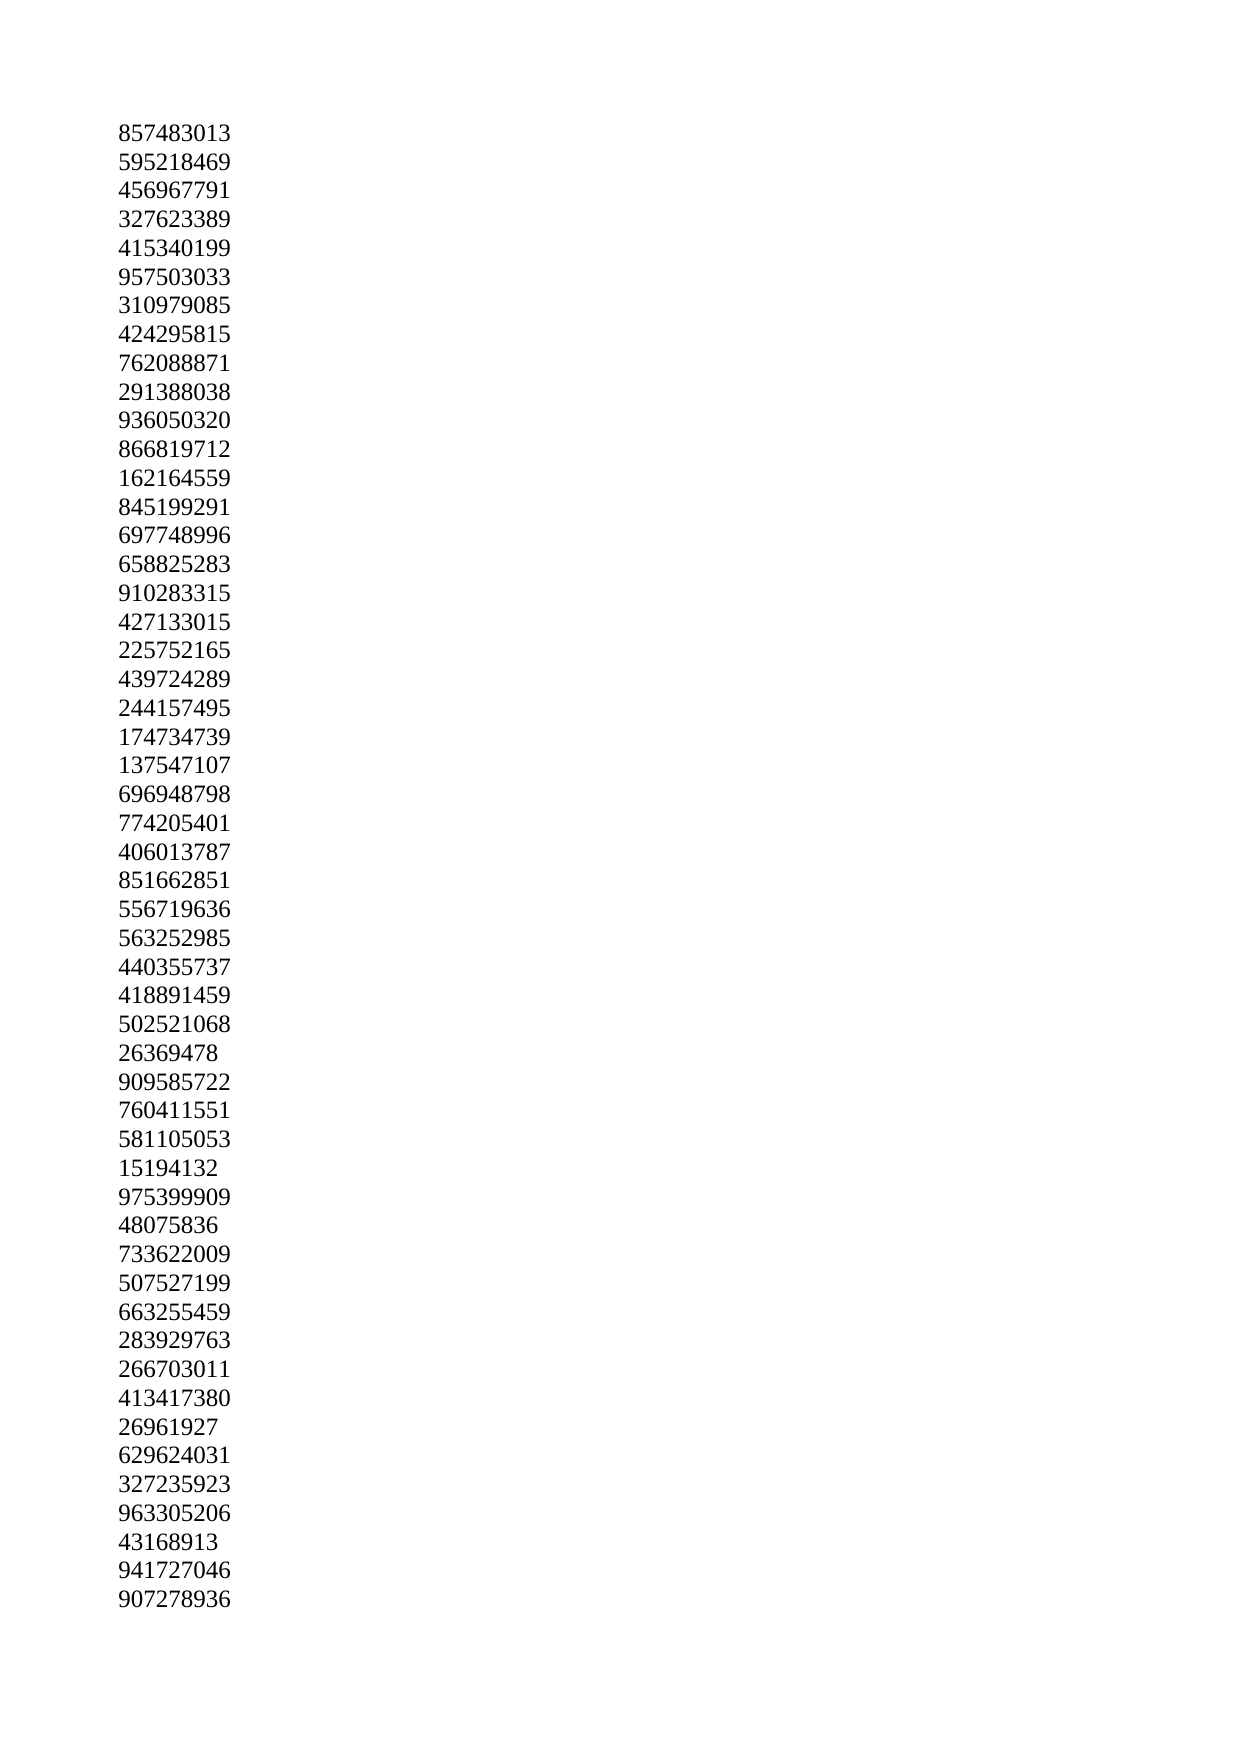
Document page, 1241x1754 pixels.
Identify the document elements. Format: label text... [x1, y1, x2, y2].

table_cell 406013787 [118, 837, 1122, 866]
table_cell 418891459 [118, 981, 1122, 1009]
table_cell 26369478 [118, 1038, 1122, 1067]
table_cell 162164559 [118, 463, 1122, 492]
table_cell 15194132 [118, 1153, 1122, 1182]
table_cell 762088871 [118, 348, 1122, 377]
table_cell 957503033 [118, 262, 1122, 291]
table_cell 413417380 [118, 1383, 1122, 1412]
table_cell 424295815 [118, 319, 1122, 348]
table_cell 556719636 [118, 894, 1122, 923]
table_cell 26961927 [118, 1412, 1122, 1441]
table_cell 595218469 [118, 147, 1122, 176]
table_cell 440355737 [118, 952, 1122, 981]
table_cell 774205401 [118, 808, 1122, 837]
table_cell 760411551 [118, 1096, 1122, 1124]
table_cell 851662851 [118, 866, 1122, 894]
table_cell 244157495 [118, 693, 1122, 722]
table_cell 48075836 [118, 1211, 1122, 1239]
table_cell 439724289 [118, 664, 1122, 693]
table_cell 733622009 [118, 1239, 1122, 1268]
table_cell 663255459 [118, 1297, 1122, 1326]
table_cell 697748996 [118, 521, 1122, 549]
table_cell 975399909 [118, 1182, 1122, 1211]
table_cell 43168913 [118, 1527, 1122, 1556]
table_cell 225752165 [118, 636, 1122, 664]
table_cell 310979085 [118, 291, 1122, 319]
table_cell 563252985 [118, 923, 1122, 952]
table_cell 845199291 [118, 492, 1122, 521]
table_cell 266703011 [118, 1354, 1122, 1383]
table_cell 415340199 [118, 233, 1122, 262]
table_cell 502521068 [118, 1009, 1122, 1038]
table_cell 174734739 [118, 722, 1122, 751]
table_cell 963305206 [118, 1498, 1122, 1527]
table_cell 910283315 [118, 578, 1122, 607]
table_cell 696948798 [118, 779, 1122, 808]
table_cell 629624031 [118, 1441, 1122, 1469]
table_cell 327623389 [118, 204, 1122, 233]
table_cell 327235923 [118, 1469, 1122, 1498]
table_cell 909585722 [118, 1067, 1122, 1096]
table_cell 283929763 [118, 1326, 1122, 1354]
table_cell 941727046 [118, 1556, 1122, 1584]
table_cell 291388038 [118, 377, 1122, 406]
table_cell 907278936 [118, 1584, 1122, 1613]
table_cell 936050320 [118, 406, 1122, 434]
table_cell 658825283 [118, 549, 1122, 578]
table_cell 456967791 [118, 176, 1122, 204]
table_cell 866819712 [118, 434, 1122, 463]
table_cell 581105053 [118, 1124, 1122, 1153]
table_cell 857483013 [118, 118, 1122, 147]
table_cell 137547107 [118, 751, 1122, 779]
table_cell 507527199 [118, 1268, 1122, 1297]
table_cell 427133015 [118, 607, 1122, 636]
